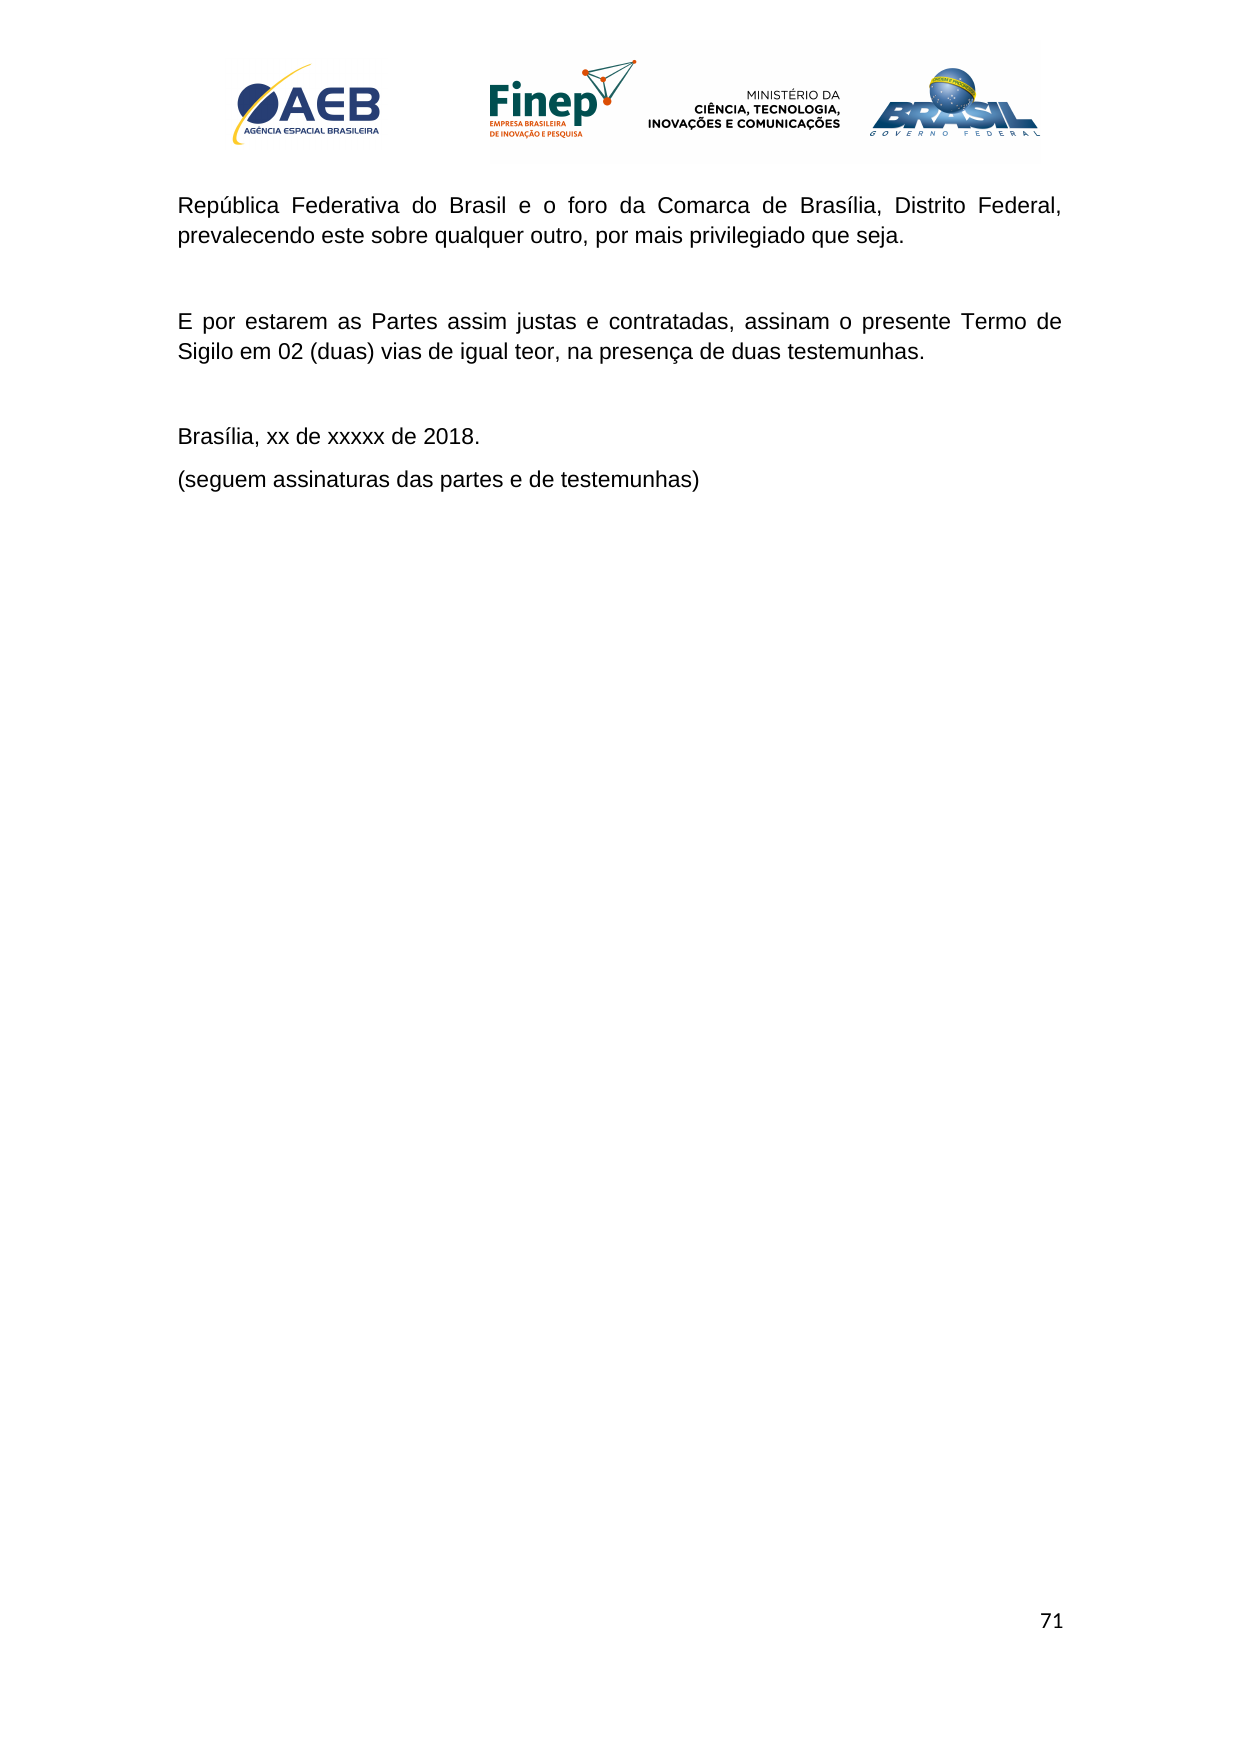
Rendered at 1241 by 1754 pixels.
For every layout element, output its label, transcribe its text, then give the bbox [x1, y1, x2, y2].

text (seguem assinaturas das partes e de testemunhas) [177, 466, 1063, 492]
text E por estarem as Partes assim justas e contratadas, assinam o presente Termo de Sigilo em 02 (duas) vias de igual teor, na presença de duas testemunhas. [177, 308, 1063, 364]
text República Federativa do Brasil e o foro da Comarca de Brasília, Distrito Federal, prevalecendo este sobre qualquer outro, por mais privilegiado que seja. [177, 192, 1063, 248]
text Brasília, xx de xxxxx de 2018. [177, 423, 1063, 449]
